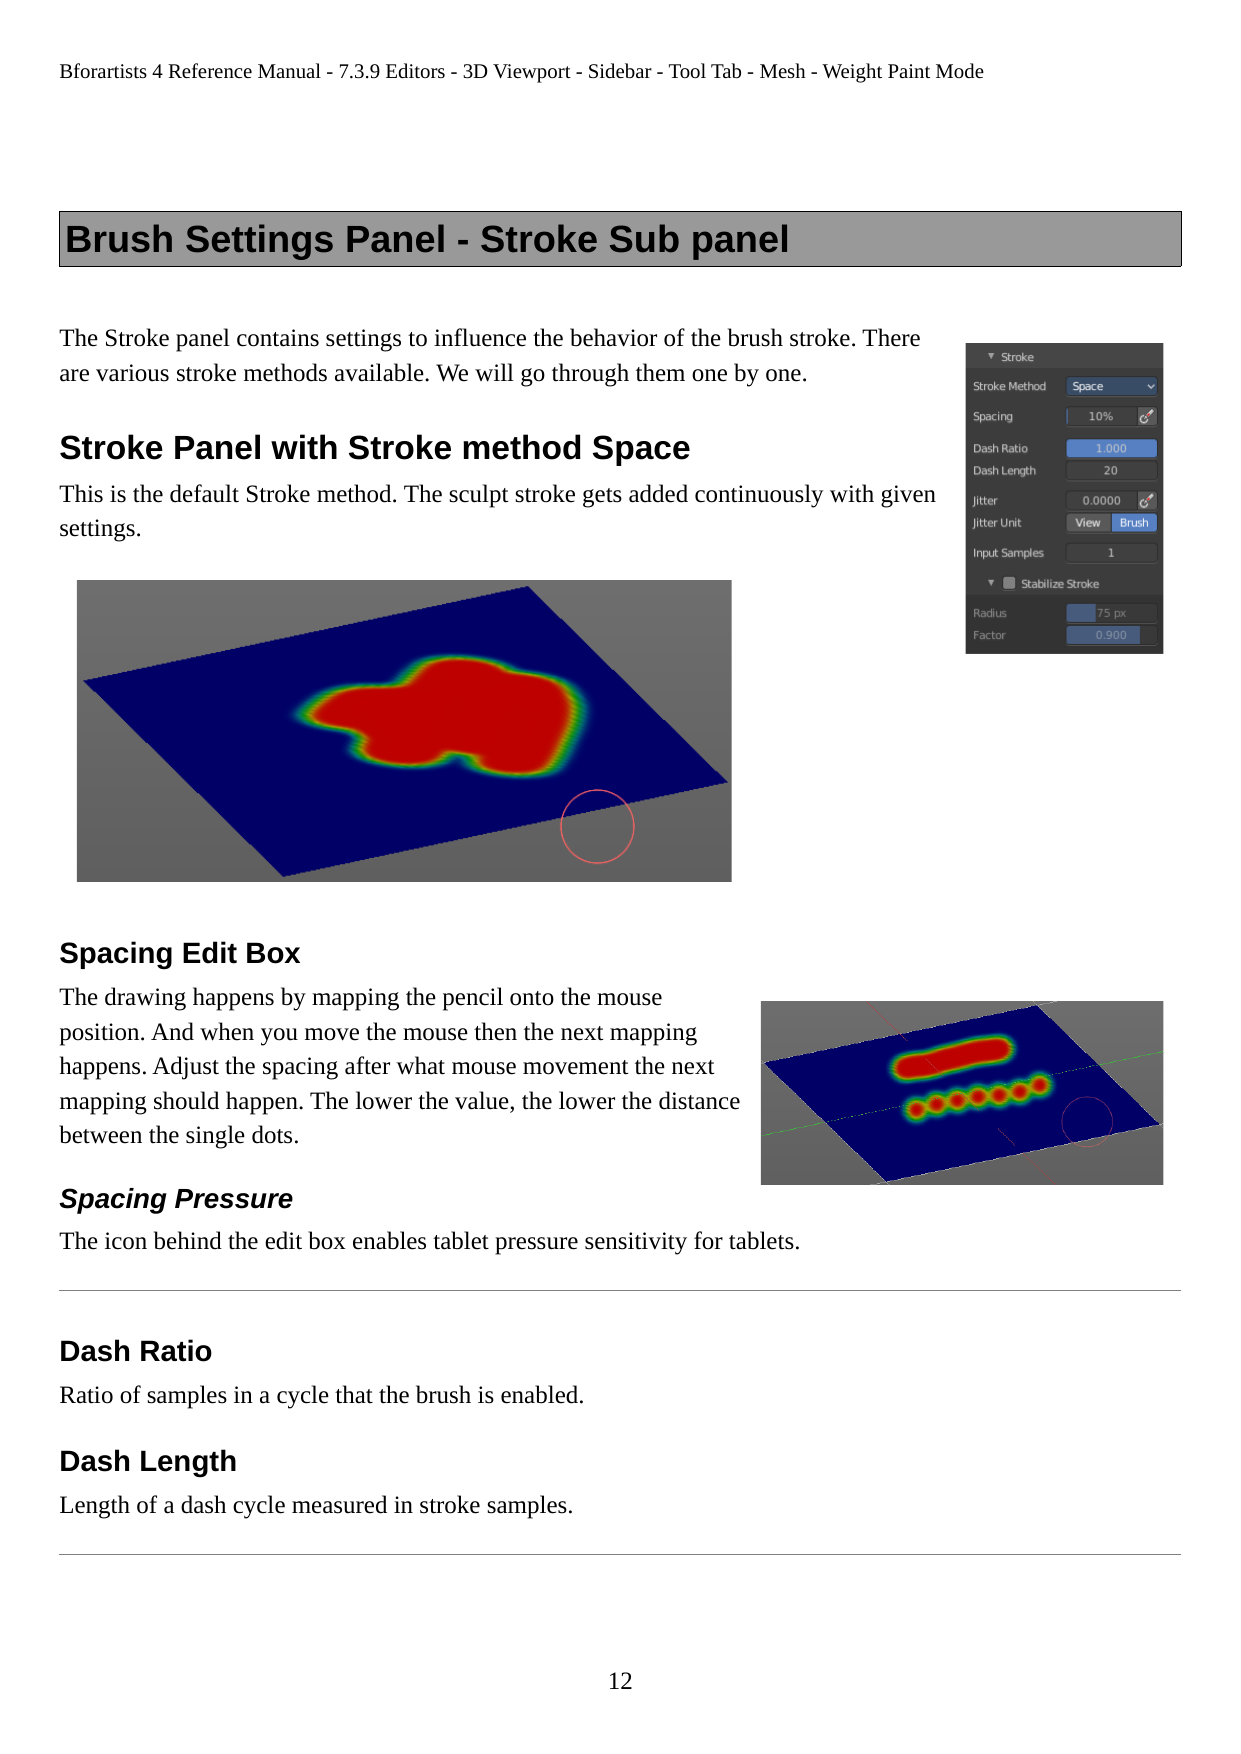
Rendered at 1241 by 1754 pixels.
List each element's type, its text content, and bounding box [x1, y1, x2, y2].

subtitle Stroke Panel with Stroke method Space [59, 428, 965, 467]
subtitle Dash Ratio [59, 1334, 1181, 1368]
subtitle Spacing Edit Box [59, 936, 1181, 970]
picture [965, 343, 1164, 654]
text Ratio of samples in a cycle that the brush is enabled. [59, 1380, 1181, 1409]
text The icon behind the edit box enables tablet pressure sensitivity for tablets. [59, 1226, 1181, 1255]
subtitle Spacing Pressure [59, 1182, 1181, 1214]
picture [76, 580, 732, 882]
text Length of a dash cycle measured in stroke samples. [59, 1490, 1181, 1519]
text This is the default Stroke method. The sculpt stroke gets added continuously with given settings. [59, 479, 965, 542]
subtitle Dash Length [59, 1444, 1181, 1478]
text The drawing happens by mapping the pencil onto the mouse position. And when you move the mouse then the next mapping happens. Adjust the spacing after what mouse movement the next mapping should happen. The lower the value, the lower the distance between the single dots. [59, 982, 1181, 1149]
table_header Brush Settings Panel - Stroke Sub panel [60, 212, 1181, 266]
text The Stroke panel contains settings to influence the behavior of the brush stroke. There are various stroke methods available. We will go through them one by one. [59, 323, 1181, 387]
picture [760, 1001, 1164, 1185]
